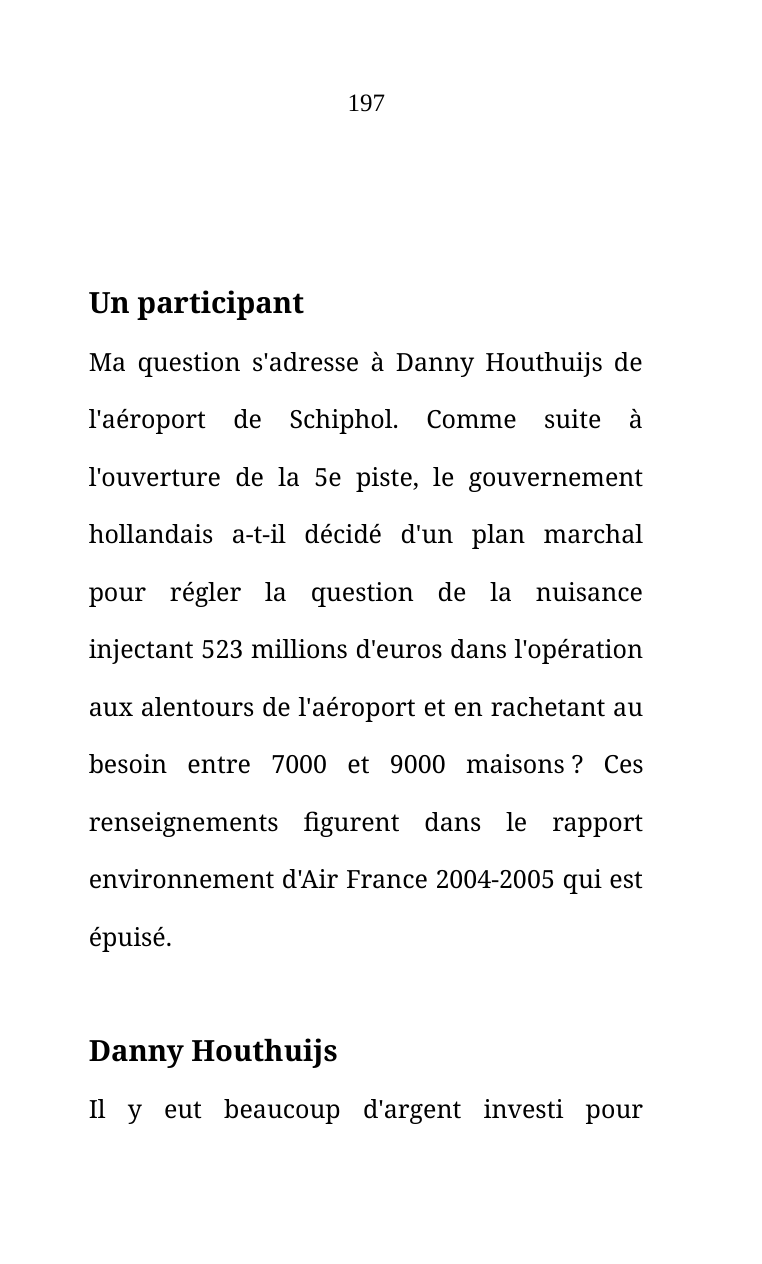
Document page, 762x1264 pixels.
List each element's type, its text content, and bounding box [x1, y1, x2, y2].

text Un participant [88, 264, 644, 322]
text Il y eut beaucoup d'argent investi pour [88, 1070, 644, 1126]
text Ma question s'adresse à Danny Houthuijs de l'aéroport de Schiphol. Comme suite à l'ouverture de la 5e piste, le gouvernement hollandais a-t-il décidé d'un plan marchal pour régler la question de la nuisance injectant 523 millions d'euros dans l'opération aux alentours de l'aéroport et en rachetant au besoin entre 7000 et 9000 maisons ? Ces renseignements figurent dans le rapport environnement d'Air France 2004-2005 qui est épuisé. [88, 322, 644, 954]
text Danny Houthuijs [88, 1011, 644, 1070]
